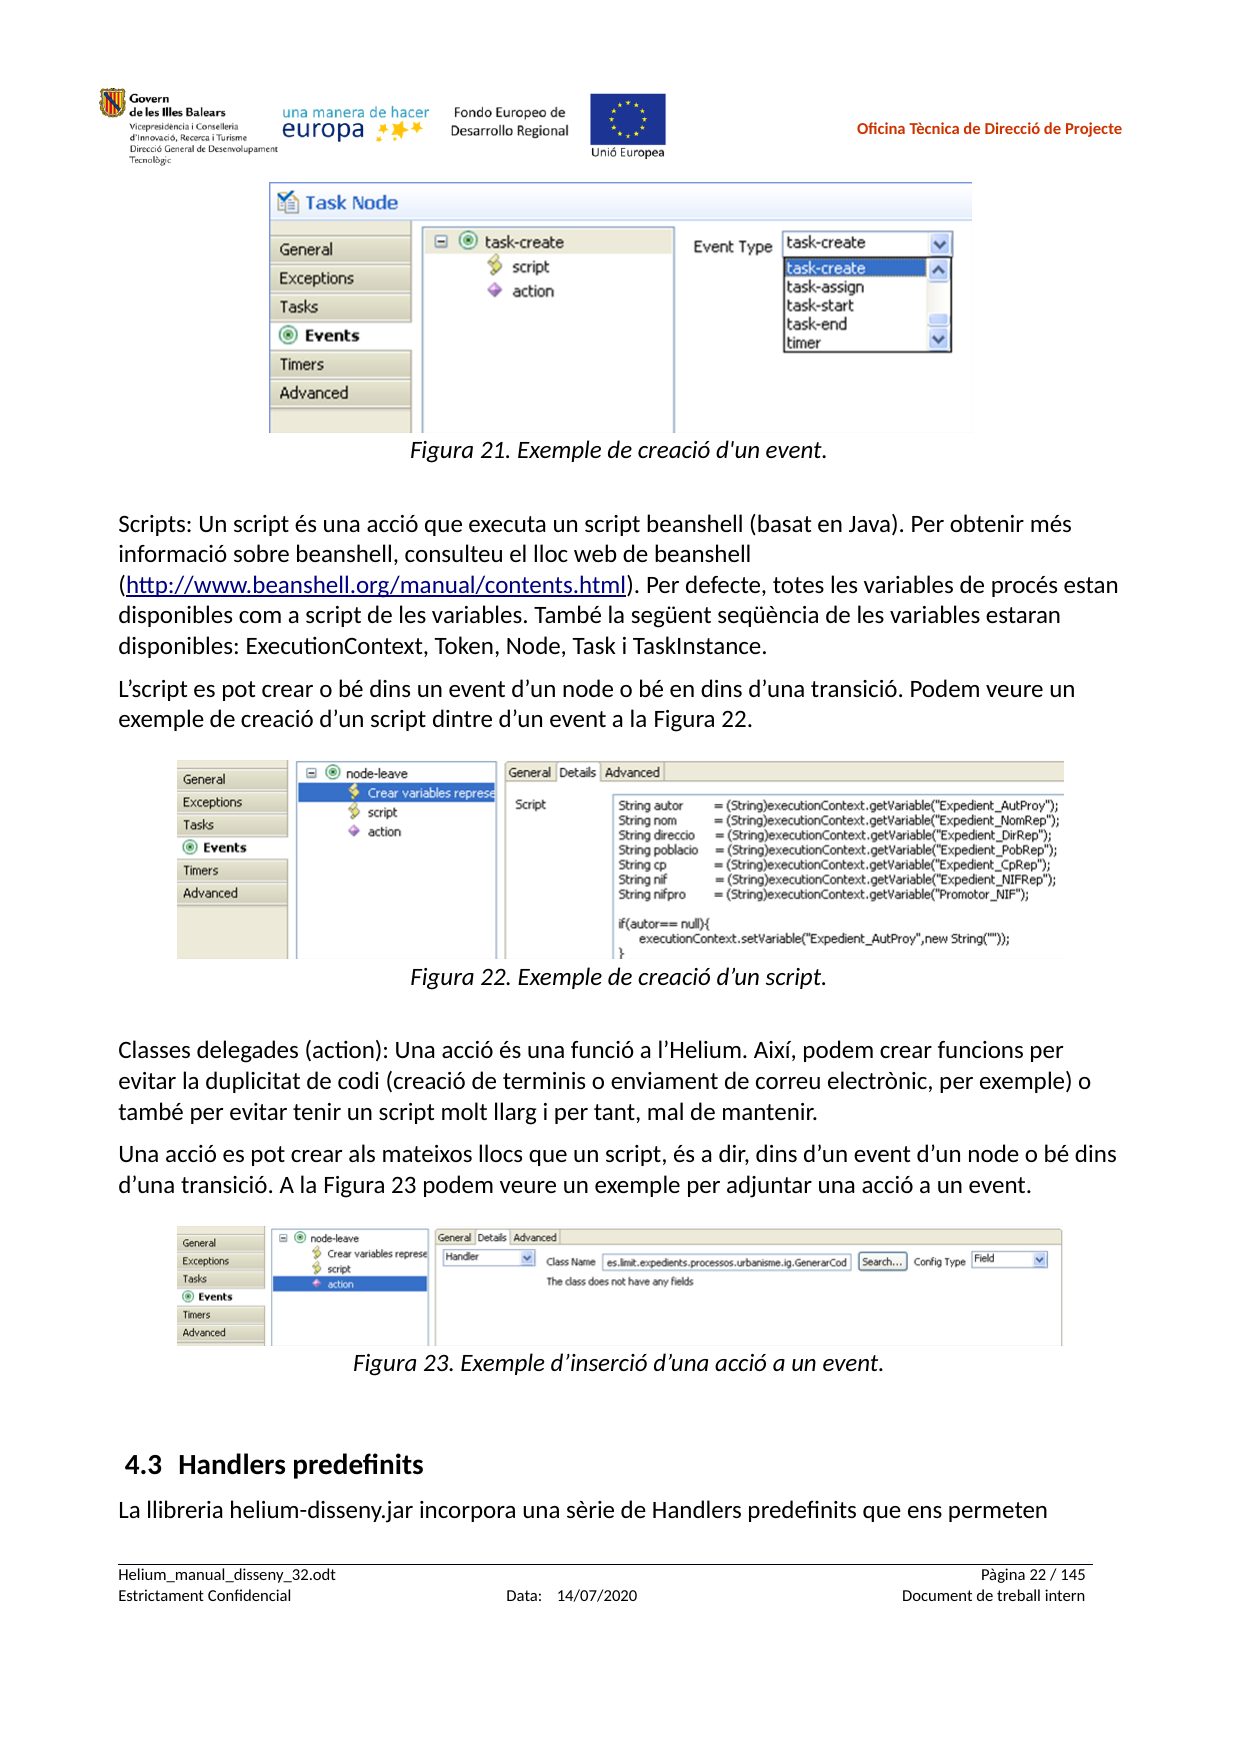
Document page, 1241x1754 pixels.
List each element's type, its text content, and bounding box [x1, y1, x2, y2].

picture [267, 180, 974, 435]
text Figura 23. Exemple d’inserció d’una acció a un event. [175, 1348, 1065, 1378]
text L’script es pot crear o bé dins un event d’un node o bé en dins d’una transició. Podem veure un exemple de creació d’un script dintre d’un event a la Figura 22. [118, 673, 1122, 734]
text Scripts: Un script és una acció que executa un script beanshell (basat en Java). Per obtenir més informació sobre beanshell, consulteu el lloc web de beanshell (http://www.beanshell.org/manual/contents.html). Per defecte, totes les variables de procés estan disponibles com a script de les variables. També la següent seqüència de les variables estaran disponibles: ExecutionContext, Token, Node, Task i TaskInstance. [118, 508, 1122, 661]
picture [175, 759, 1065, 961]
text Figura 22. Exemple de creació d’un script. [175, 961, 1065, 992]
text La llibreria helium-disseny.jar incorpora una sèrie de Handlers predefinits que ens permeten [118, 1494, 1122, 1525]
picture [175, 1224, 1065, 1348]
subtitle Handlers predefinits [118, 1446, 1122, 1482]
text Figura 21. Exemple de creació d'un event. [267, 435, 973, 465]
picture [99, 87, 668, 166]
text Una acció es pot crear als mateixos llocs que un script, és a dir, dins d’un event d’un node o bé dins d’una transició. A la Figura 23 podem veure un exemple per adjuntar una acció a un event. [118, 1139, 1122, 1200]
text Classes delegades (action): Una acció és una funció a l’Helium. Així, podem crear funcions per evitar la duplicitat de codi (creació de terminis o enviament de correu electrònic, per exemple) o també per evitar tenir un script molt llarg i per tant, mal de mantenir. [118, 1034, 1122, 1126]
